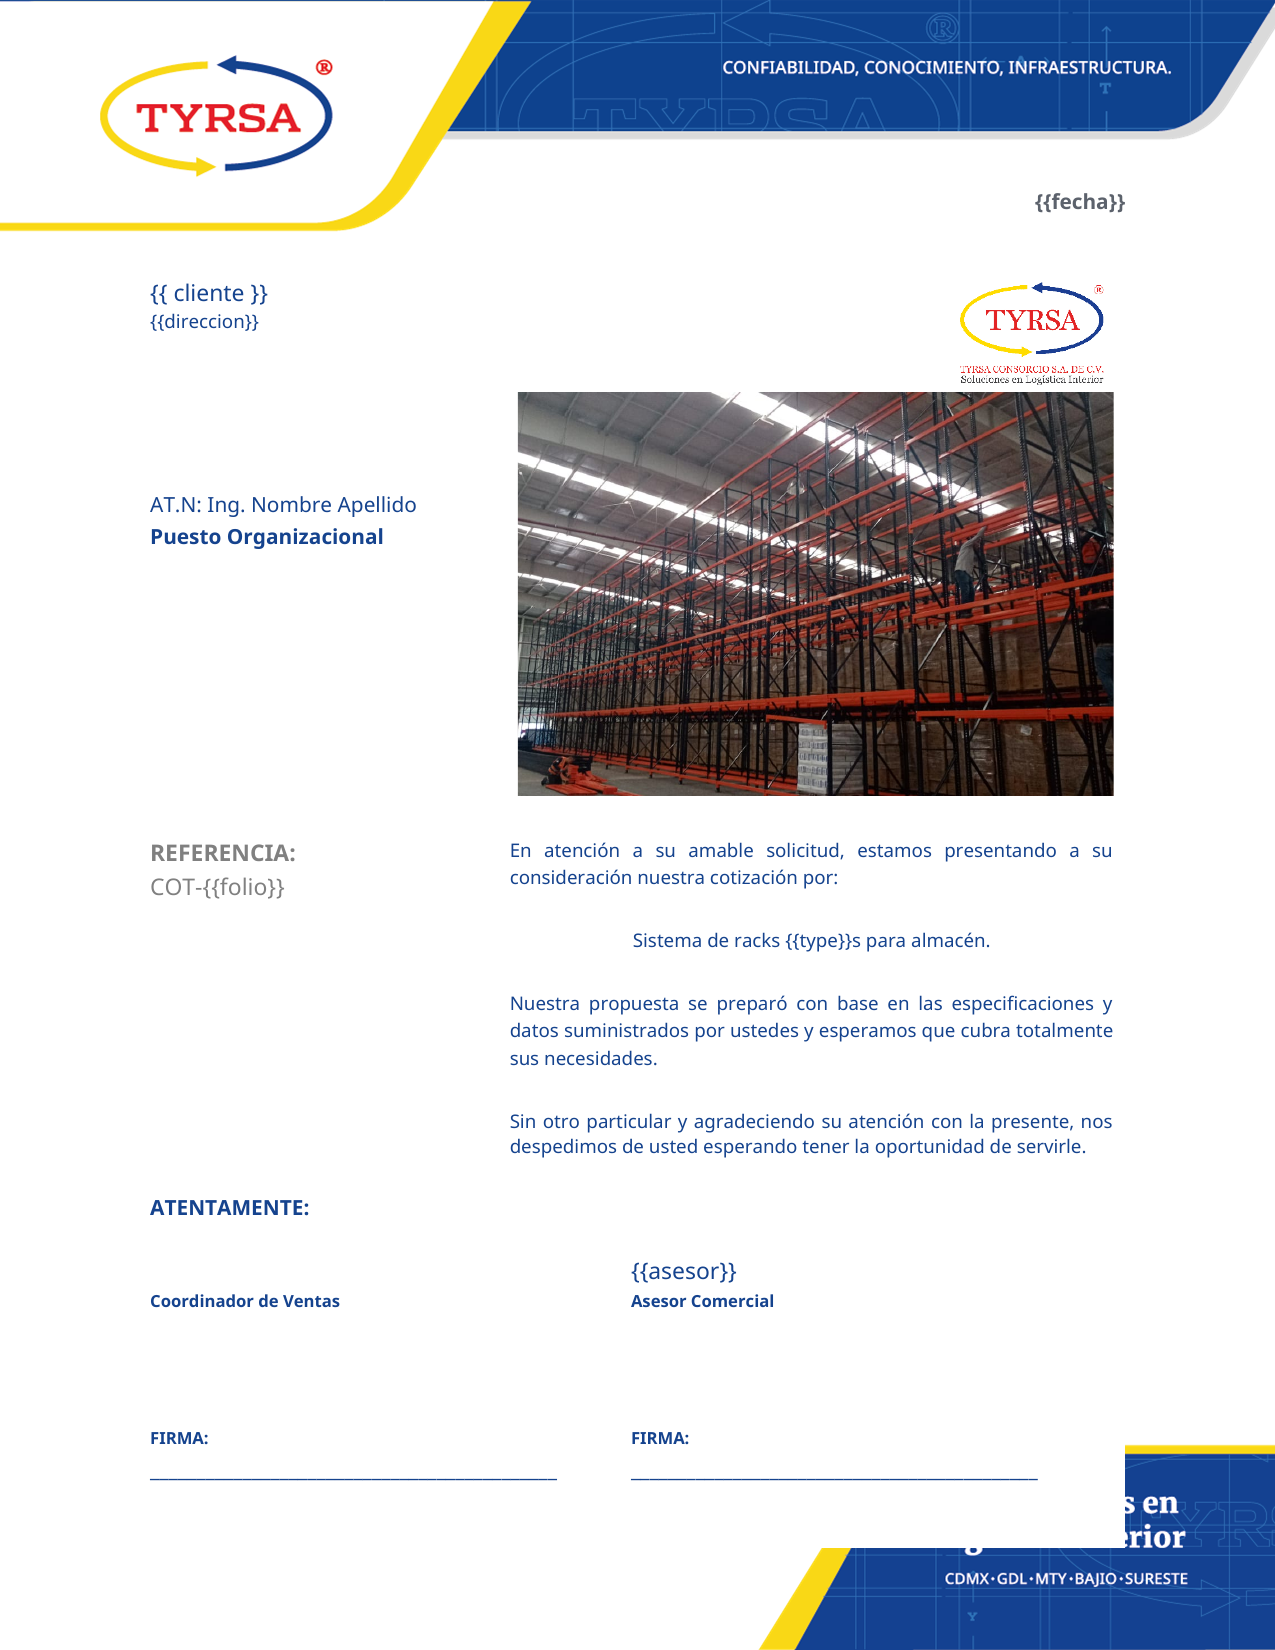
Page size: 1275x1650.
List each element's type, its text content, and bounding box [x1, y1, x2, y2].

table_cell FIRMA: [620, 1427, 1100, 1455]
table_cell [1100, 1487, 1125, 1520]
table_cell [139, 1487, 619, 1520]
table_cell [1100, 1318, 1125, 1346]
table_cell [1100, 1222, 1125, 1254]
table_cell [1100, 1290, 1125, 1318]
table_cell [620, 1487, 1100, 1520]
table_cell [474, 837, 498, 1159]
table_cell [139, 1222, 619, 1254]
table_cell ATENTAMENTE: [139, 1159, 1100, 1222]
table_cell [1100, 1455, 1125, 1487]
table_cell ____________________________________________ [139, 1455, 619, 1487]
table_cell REFERENCIA: COT-{{folio}} [139, 837, 474, 1159]
table_header [498, 277, 1125, 808]
table_cell [139, 808, 474, 837]
table_cell En atención a su amable solicitud, estamos presentando a su consideración nuestra cotización por: Sistema de racks {{type}}s para almacén. Nuestra propuesta se preparó con base en las especificaciones y datos suministrados por ustedes y esperamos que cubra totalmente sus necesidades. Sin otro particular y agradeciendo su atención con la presente, nos despedimos de usted esperando tener la oportunidad de servirle. [498, 837, 1125, 1159]
table_cell Asesor Comercial [620, 1290, 1100, 1318]
table_header {{ cliente }} {{direccion}} [139, 277, 474, 490]
table_cell [139, 1255, 619, 1290]
table_cell [139, 1346, 619, 1427]
table_cell [139, 1318, 619, 1346]
table_cell [1100, 1159, 1125, 1222]
table_cell Coordinador de Ventas [139, 1290, 619, 1318]
table_cell [1100, 1255, 1125, 1290]
table_cell ____________________________________________ [620, 1455, 1100, 1487]
table_cell FIRMA: [139, 1427, 619, 1455]
table_cell [620, 1222, 1100, 1254]
table_cell [1100, 1346, 1125, 1427]
table_cell AT.N: Ing. Nombre Apellido Puesto Organizacional [139, 490, 474, 808]
table_cell [1100, 1427, 1125, 1455]
table_cell [474, 490, 498, 808]
table_cell [620, 1346, 1100, 1427]
table_header [474, 277, 498, 490]
table_cell [498, 808, 1125, 837]
table_cell [620, 1318, 1100, 1346]
table_cell {{asesor}} [620, 1255, 1100, 1290]
table_cell [474, 808, 498, 837]
